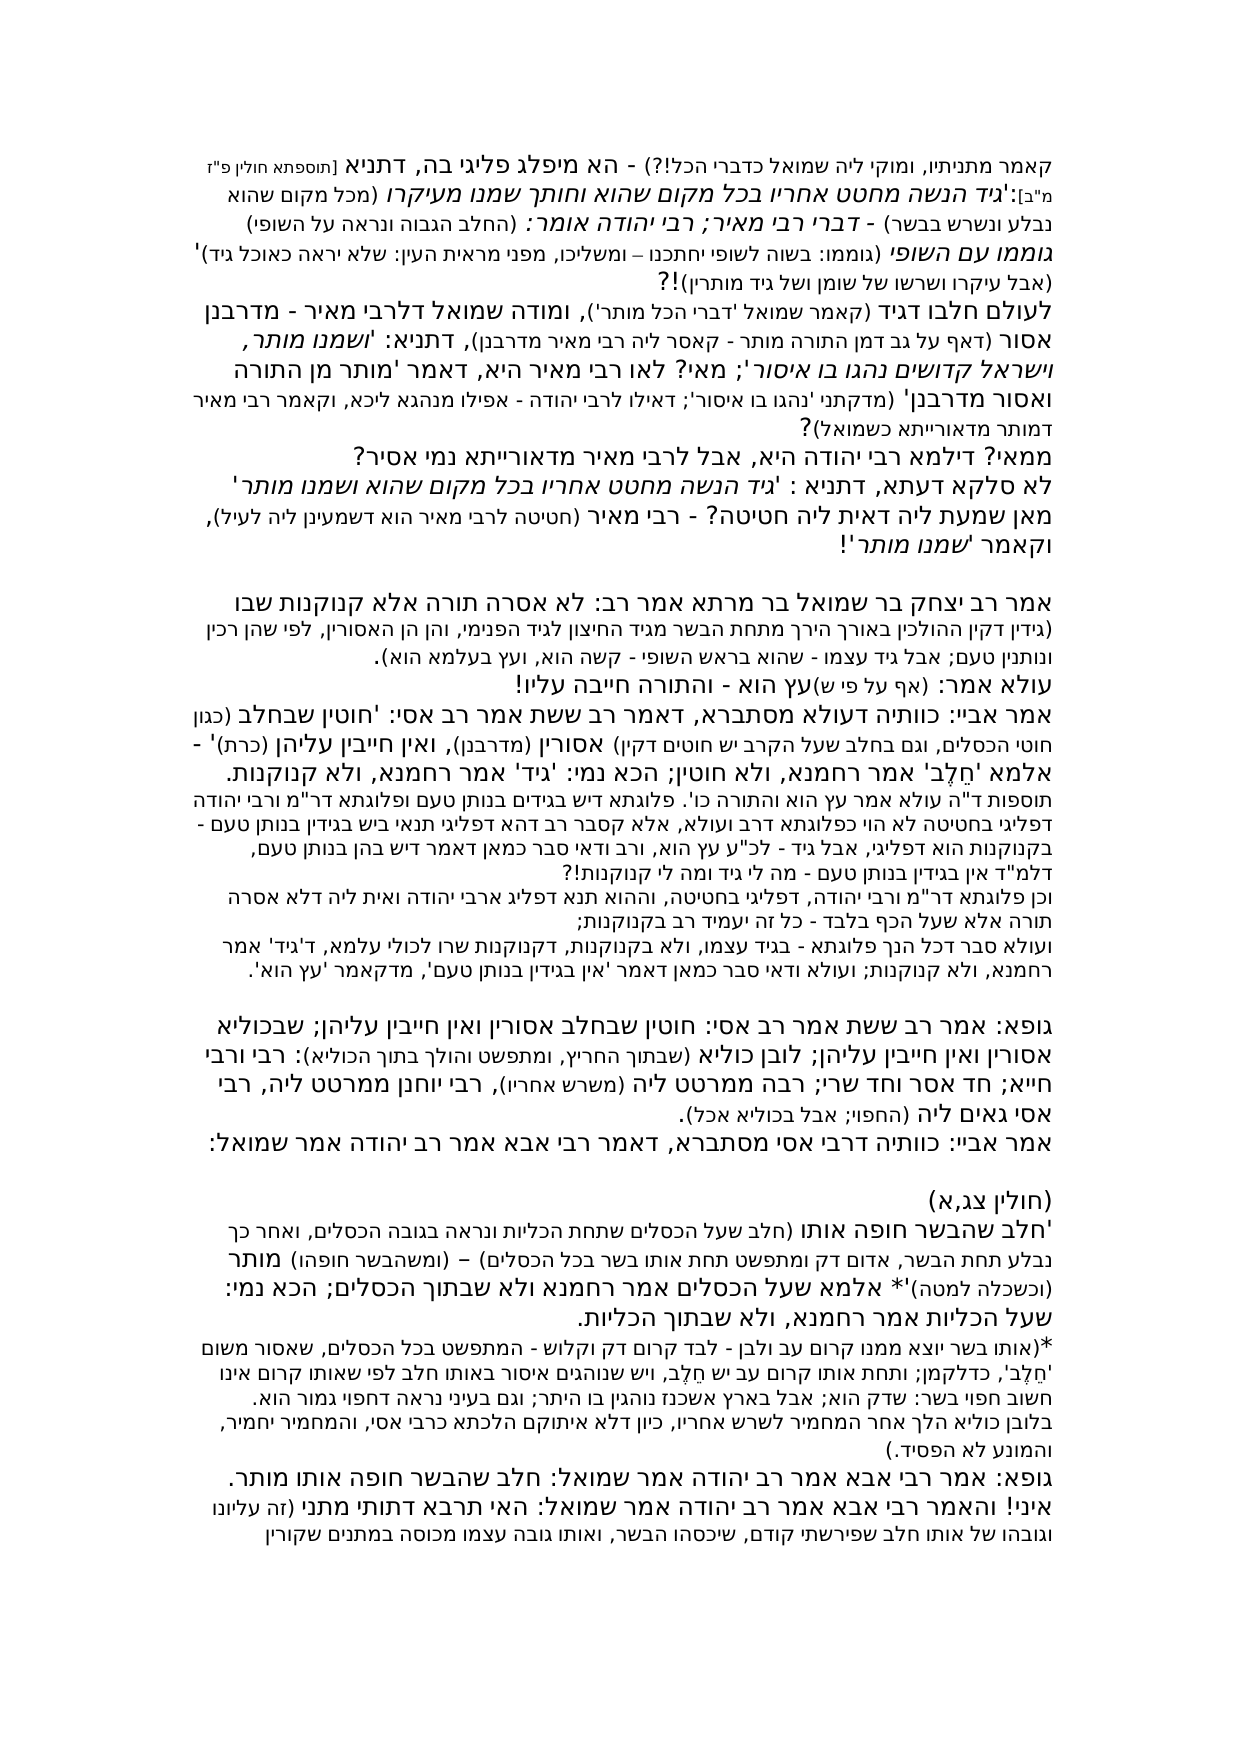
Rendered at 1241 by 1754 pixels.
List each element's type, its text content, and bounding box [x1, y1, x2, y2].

text ועולא סבר דכל הנך פלוגתא - בגיד עצמו, ולא בקנוקנות, דקנוקנות שרו לכולי עלמא, ד'גיד' אמר רחמנא, ולא קנוקנות; ועולא ודאי סבר כמאן דאמר 'אין בגידין בנותן טעם', מדקאמר 'עץ הוא'. [187, 934, 1053, 982]
text 'חלב שהבשר חופה אותו (חלב שעל הכסלים שתחת הכליות ונראה בגובה הכסלים, ואחר כך נבלע תחת הבשר, אדום דק ומתפשט תחת אותו בשר בכל הכסלים) – (ומשהבשר חופהו) מותר (וכשכלה למטה)'* אלמא שעל הכסלים אמר רחמנא ולא שבתוך הכסלים; הכא נמי: שעל הכליות אמר רחמנא, ולא שבתוך הכליות. [187, 1215, 1053, 1332]
text אמר אביי: כוותיה דעולא מסתברא, דאמר רב ששת אמר רב אסי: 'חוטין שבחלב (כגון חוטי הכסלים, וגם בחלב שעל הקרב יש חוטים דקין) אסורין (מדרבנן), ואין חייבין עליהן (כרת)' - אלמא 'חֵלֶב' אמר רחמנא, ולא חוטין; הכא נמי: 'גיד' אמר רחמנא, ולא קנוקנות. [187, 700, 1053, 788]
text בלובן כוליא הלך אחר המחמיר לשרש אחריו, כיון דלא איתוקם הלכתא כרבי אסי, והמחמיר יחמיר, והמונע לא הפסיד.) [187, 1410, 1053, 1463]
text לא סלקא דעתא, דתניא : 'גיד הנשה מחטט אחריו בכל מקום שהוא ושמנו מותר' מאן שמעת ליה דאית ליה חטיטה? - רבי מאיר (חטיטה לרבי מאיר הוא דשמעינן ליה לעיל), וקאמר 'שמנו מותר'! [187, 472, 1053, 559]
text איני! והאמר רבי אבא אמר רב יהודה אמר שמואל: האי תרבא דתותי מתני (זה עליונו וגובהו של אותו חלב שפירשתי קודם, שיכסהו הבשר, ואותו גובה עצמו מכוסה במתנים שקורין [187, 1493, 1053, 1546]
text (חולין צג,א) [187, 1186, 1053, 1215]
text ממאי? דילמא רבי יהודה היא, אבל לרבי מאיר מדאורייתא נמי אסיר? [187, 442, 1053, 472]
text אמר רב יצחק בר שמואל בר מרתא אמר רב: לא אסרה תורה אלא קנוקנות שבו (גידין דקין ההולכין באורך הירך מתחת הבשר מגיד החיצון לגיד הפנימי, והן הן האסורין, לפי שהן רכין ונותנין טעם; אבל גיד עצמו - שהוא בראש השופי - קשה הוא, ועץ בעלמא הוא). [187, 588, 1053, 671]
text לעולם חלבו דגיד (קאמר שמואל 'דברי הכל מותר'), ומודה שמואל דלרבי מאיר - מדרבנן אסור (דאף על גב דמן התורה מותר - קאסר ליה רבי מאיר מדרבנן), דתניא: 'ושמנו מותר, וישראל קדושים נהגו בו איסור'; מאי? לאו רבי מאיר היא, דאמר 'מותר מן התורה ואסור מדרבנן' (מדקתני 'נהגו בו איסור'; דאילו לרבי יהודה - אפילו מנהגא ליכא, וקאמר רבי מאיר דמותר מדאורייתא כשמואל)? [187, 296, 1053, 442]
text גופא: אמר רב ששת אמר רב אסי: חוטין שבחלב אסורין ואין חייבין עליהן; שבכוליא אסורין ואין חייבין עליהן; לובן כוליא (שבתוך החריץ, ומתפשט והולך בתוך הכוליא): רבי ורבי חייא; חד אסר וחד שרי; רבה ממרטט ליה (משרש אחריו), רבי יוחנן ממרטט ליה, רבי אסי גאים ליה (החפוי; אבל בכוליא אכל). [187, 1011, 1053, 1128]
text וכן פלוגתא דר"מ ורבי יהודה, דפליגי בחטיטה, וההוא תנא דפליג ארבי יהודה ואית ליה דלא אסרה תורה אלא שעל הכף בלבד - כל זה יעמיד רב בקנוקנות; [187, 885, 1053, 934]
text תוספות ד"ה עולא אמר עץ הוא והתורה כו'. פלוגתא דיש בגידים בנותן טעם ופלוגתא דר"מ ורבי יהודה דפליגי בחטיטה לא הוי כפלוגתא דרב ועולא, אלא קסבר רב דהא דפליגי תנאי ביש בגידין בנותן טעם - בקנוקנות הוא דפליגי, אבל גיד - לכ"ע עץ הוא, ורב ודאי סבר כמאן דאמר דיש בהן בנותן טעם, דלמ"ד אין בגידין בנותן טעם - מה לי גיד ומה לי קנוקנות!? [187, 788, 1053, 885]
text אמר אביי: כוותיה דרבי אסי מסתברא, דאמר רבי אבא אמר רב יהודה אמר שמואל: [187, 1128, 1053, 1157]
text *(אותו בשר יוצא ממנו קרום עב ולבן - לבד קרום דק וקלוש - המתפשט בכל הכסלים, שאסור משום 'חֵלֶב', כדלקמן; ותחת אותו קרום עב יש חֵלֶב, ויש שנוהגים איסור באותו חלב לפי שאותו קרום אינו חשוב חפוי בשר: שדק הוא; אבל בארץ אשכנז נוהגין בו היתר; וגם בעיני נראה דחפוי גמור הוא. [187, 1332, 1053, 1410]
text גופא: אמר רבי אבא אמר רב יהודה אמר שמואל: חלב שהבשר חופה אותו מותר. [187, 1463, 1053, 1493]
text עולא אמר: (אף על פי ש)עץ הוא - והתורה חייבה עליו! [187, 671, 1053, 700]
text קאמר מתניתיו, ומוקי ליה שמואל כדברי הכל!?) - הא מיפלג פליגי בה, דתניא [תוספתא חולין פ"ז מ"ב]:'גיד הנשה מחטט אחריו בכל מקום שהוא וחותך שמנו מעיקרו (מכל מקום שהוא נבלע ונשרש בבשר) - דברי רבי מאיר; רבי יהודה אומר: (החלב הגבוה ונראה על השופי) גוממו עם השופי (גוממו: בשוה לשופי יחתכנו – ומשליכו, מפני מראית העין: שלא יראה כאוכל גיד)' (אבל עיקרו ושרשו של שומן ושל גיד מותרין)!? [187, 150, 1053, 296]
